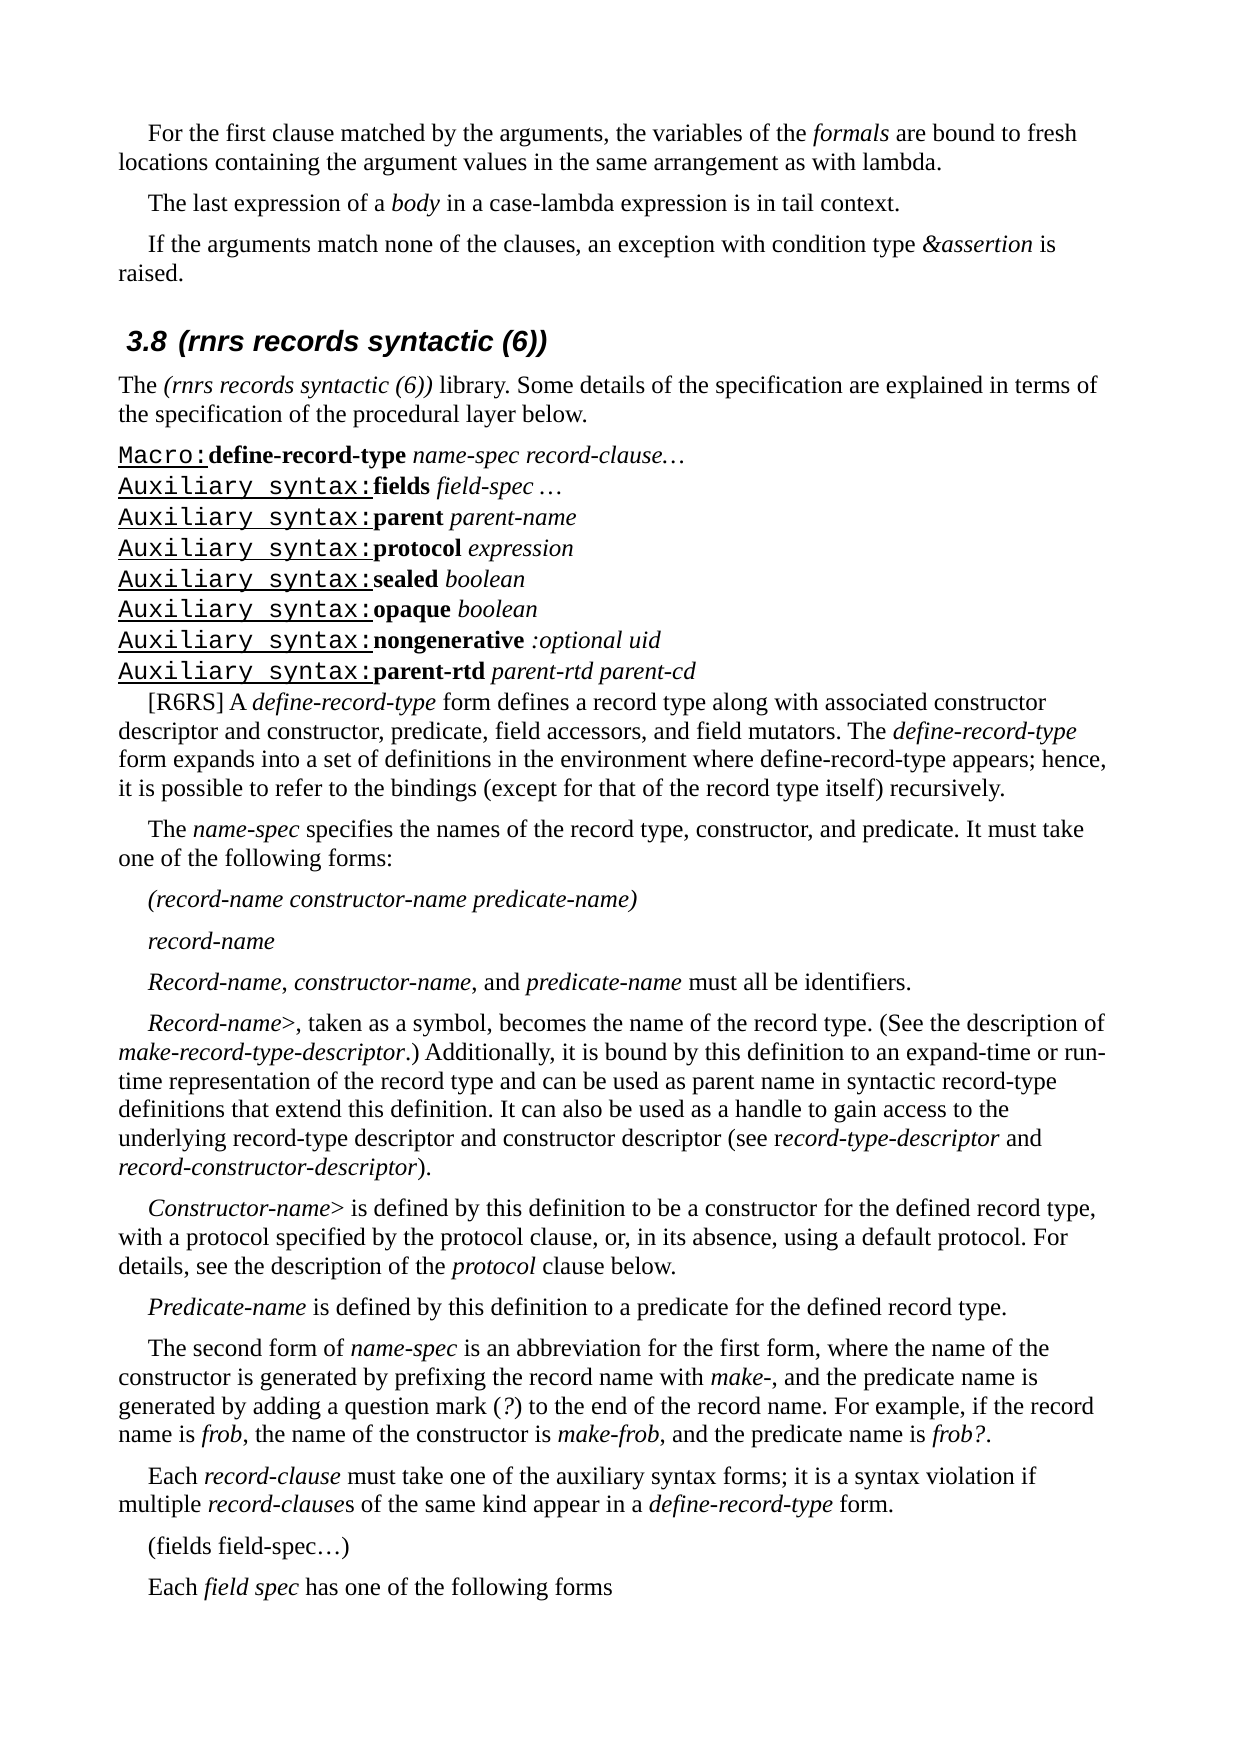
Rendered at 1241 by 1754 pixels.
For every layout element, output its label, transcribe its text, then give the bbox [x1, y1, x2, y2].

text Constructor-name> is defined by this definition to be a constructor for the defined record type, with a protocol specified by the protocol clause, or, in its absence, using a default protocol. For details, see the description of the protocol clause below. [118, 1193, 1122, 1279]
text Auxiliary syntax:protocol expression [118, 533, 1122, 564]
text [R6RS] A define-record-type form defines a record type along with associated constructor descriptor and constructor, predicate, field accessors, and field mutators. The define-record-type form expands into a set of definitions in the environment where define-record-type appears; hence, it is possible to refer to the bindings (except for that of the record type itself) recursively. [118, 687, 1122, 802]
text The (rnrs records syntactic (6)) library. Some details of the specification are explained in terms of the specification of the procedural layer below. [118, 370, 1122, 428]
text Record-name, constructor-name, and predicate-name must all be identifiers. [118, 967, 1122, 996]
text Auxiliary syntax:fields field-spec … [118, 471, 1122, 502]
subtitle (rnrs records syntactic (6)) [118, 324, 1122, 358]
text Auxiliary syntax:nongenerative :optional uid [118, 625, 1122, 656]
text Auxiliary syntax:parent parent-name [118, 502, 1122, 533]
text Macro:define-record-type name-spec record-clause… [118, 440, 1122, 471]
text Predicate-name is defined by this definition to a predicate for the defined record type. [118, 1292, 1122, 1321]
text If the arguments match none of the clauses, an exception with condition type &assertion is raised. [118, 229, 1122, 287]
text Auxiliary syntax:opaque boolean [118, 594, 1122, 625]
text Auxiliary syntax:parent-rtd parent-rtd parent-cd [118, 656, 1122, 687]
text Each field spec has one of the following forms [118, 1572, 1122, 1601]
text The name-spec specifies the names of the record type, constructor, and predicate. It must take one of the following forms: [118, 814, 1122, 872]
text Record-name>, taken as a symbol, becomes the name of the record type. (See the description of make-record-type-descriptor.) Additionally, it is bound by this definition to an expand-time or run-time representation of the record type and can be used as parent name in syntactic record-type definitions that extend this definition. It can also be used as a handle to gain access to the underlying record-type descriptor and constructor descriptor (see record-type-descriptor and record-constructor-descriptor). [118, 1008, 1122, 1181]
text The last expression of a body in a case-lambda expression is in tail context. [118, 188, 1122, 217]
text Each record-clause must take one of the auxiliary syntax forms; it is a syntax violation if multiple record-clauses of the same kind appear in a define-record-type form. [118, 1461, 1122, 1518]
text (record-name constructor-name predicate-name) [118, 884, 1122, 913]
text Auxiliary syntax:sealed boolean [118, 564, 1122, 594]
text record-name [118, 926, 1122, 954]
text For the first clause matched by the arguments, the variables of the formals are bound to fresh locations containing the argument values in the same arrangement as with lambda. [118, 118, 1122, 176]
text The second form of name-spec is an abbreviation for the first form, where the name of the constructor is generated by prefixing the record name with make-, and the predicate name is generated by adding a question mark (?) to the end of the record name. For example, if the record name is frob, the name of the constructor is make-frob, and the predicate name is frob?. [118, 1333, 1122, 1448]
text (fields field-spec…) [118, 1531, 1122, 1559]
